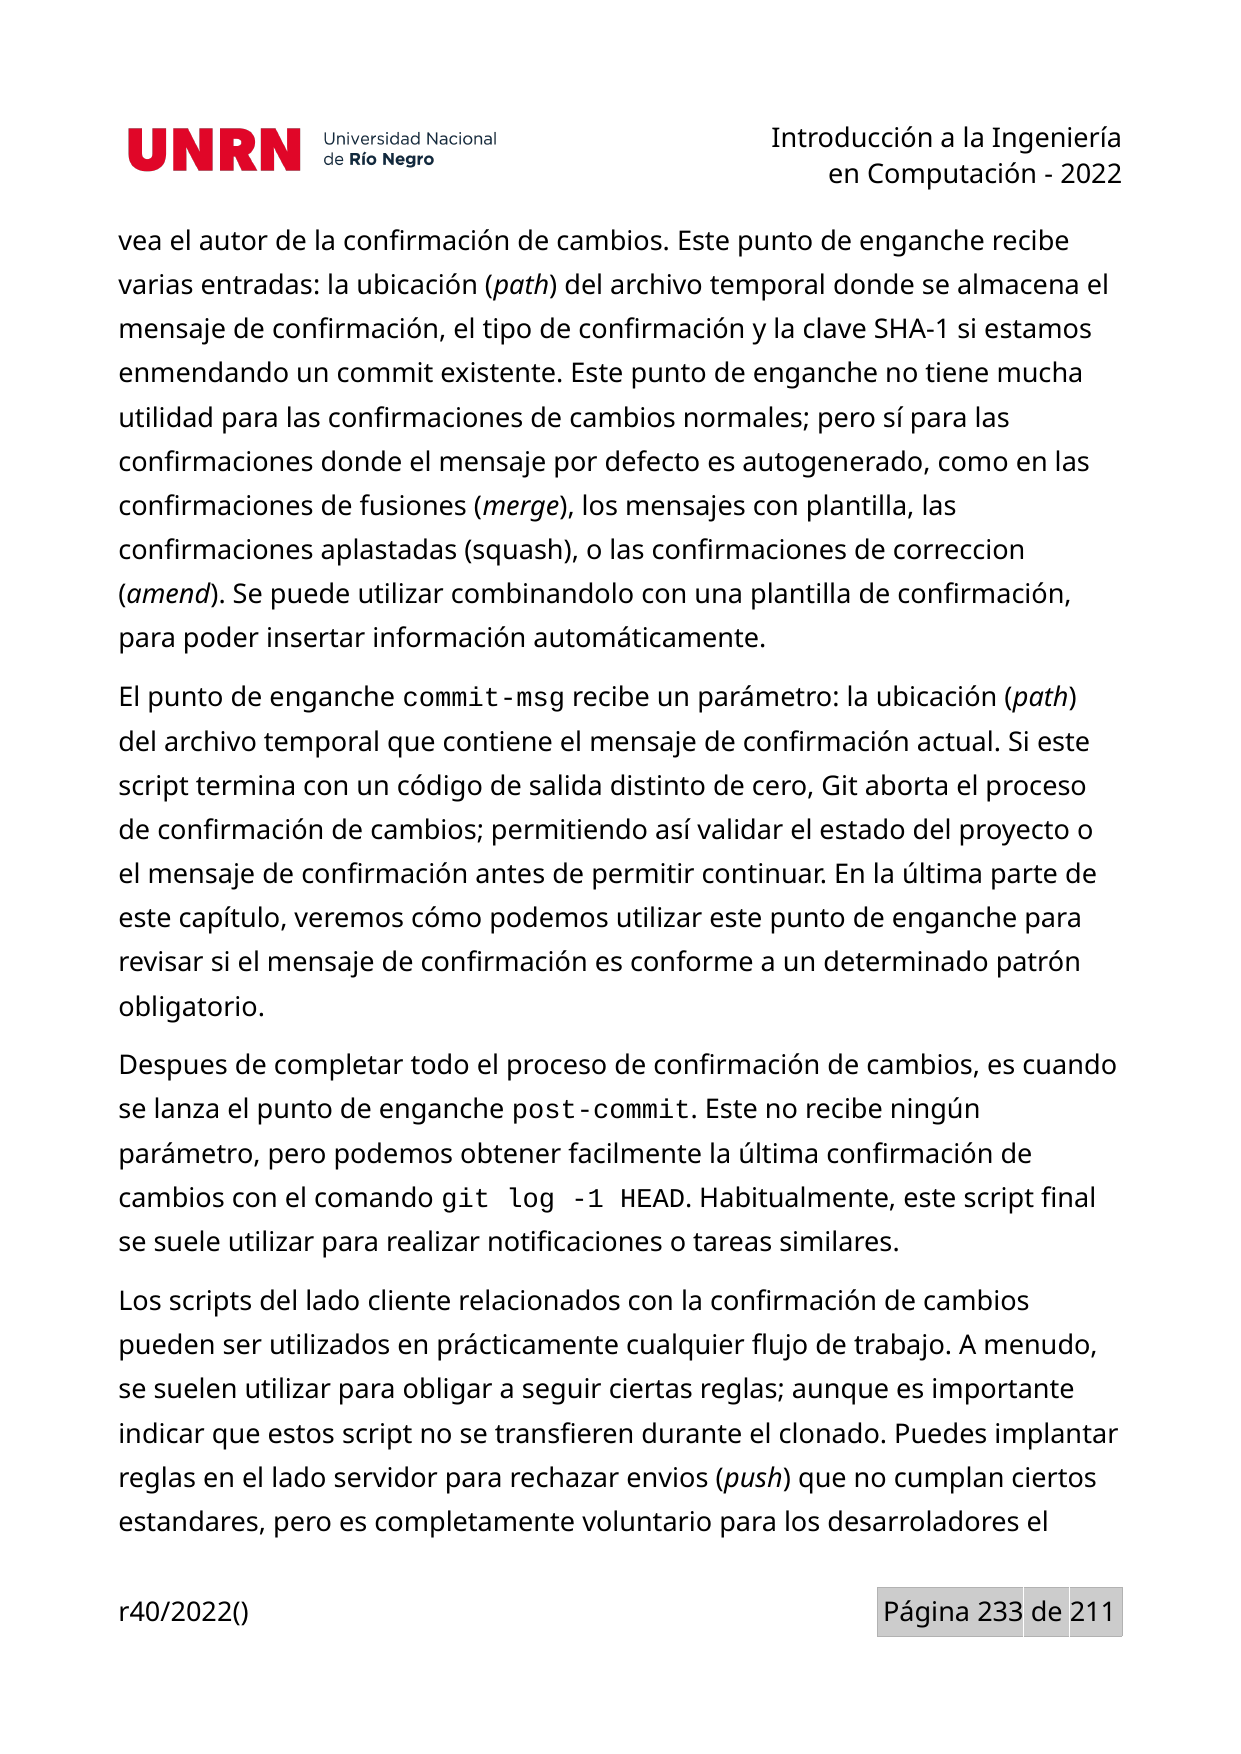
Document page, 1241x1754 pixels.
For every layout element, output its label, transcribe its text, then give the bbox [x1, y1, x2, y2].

text Los scripts del lado cliente relacionados con la confirmación de cambios pueden ser utilizados en prácticamente cualquier flujo de trabajo. A menudo, se suelen utilizar para obligar a seguir ciertas reglas; aunque es importante indicar que estos script no se transfieren durante el clonado. Puedes implantar reglas en el lado servidor para rechazar envios (push) que no cumplan ciertos estandares, pero es completamente voluntario para los desarroladores el [118, 1282, 1122, 1539]
text Despues de completar todo el proceso de confirmación de cambios, es cuando se lanza el punto de enganche post-commit. Este no recibe ningún parámetro, pero podemos obtener facilmente la última confirmación de cambios con el comando git log -1 HEAD. Habitualmente, este script final se suele utilizar para realizar notificaciones o tareas similares. [118, 1046, 1122, 1260]
text El punto de enganche commit-msg recibe un parámetro: la ubicación (path) del archivo temporal que contiene el mensaje de confirmación actual. Si este script termina con un código de salida distinto de cero, Git aborta el proceso de confirmación de cambios; permitiendo así validar el estado del proyecto o el mensaje de confirmación antes de permitir continuar. En la última parte de este capítulo, veremos cómo podemos utilizar este punto de enganche para revisar si el mensaje de confirmación es conforme a un determinado patrón obligatorio. [118, 678, 1122, 1024]
text vea el autor de la confirmación de cambios. Este punto de enganche recibe varias entradas: la ubicación (path) del archivo temporal donde se almacena el mensaje de confirmación, el tipo de confirmación y la clave SHA-1 si estamos enmendando un commit existente. Este punto de enganche no tiene mucha utilidad para las confirmaciones de cambios normales; pero sí para las confirmaciones donde el mensaje por defecto es autogenerado, como en las confirmaciones de fusiones (merge), los mensajes con plantilla, las confirmaciones aplastadas (squash), o las confirmaciones de correccion (amend). Se puede utilizar combinandolo con una plantilla de confirmación, para poder insertar información automáticamente. [118, 221, 1122, 656]
picture [118, 118, 505, 180]
